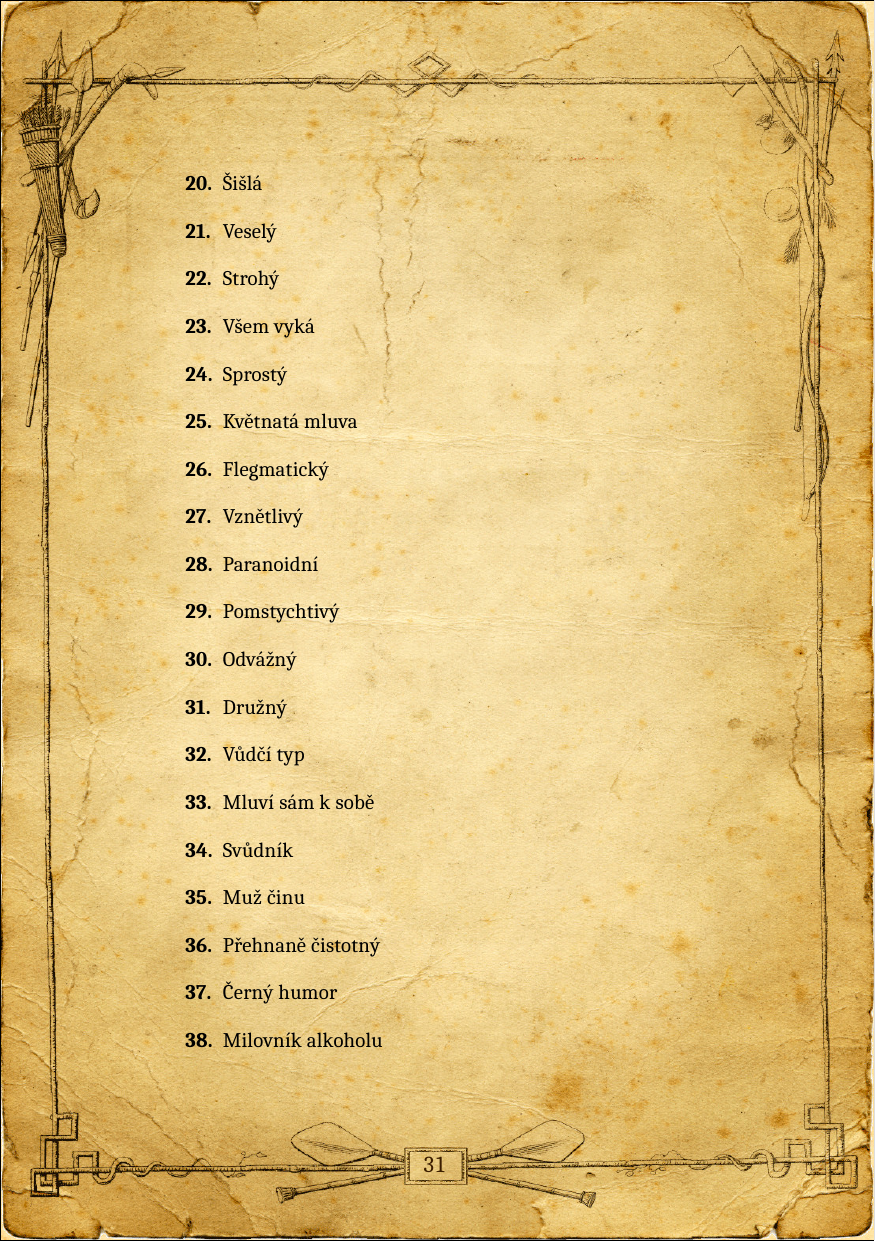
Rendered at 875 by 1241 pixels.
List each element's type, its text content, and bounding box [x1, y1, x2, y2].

list Paranoidní [185, 553, 726, 577]
list Vznětlivý [185, 505, 726, 529]
list Milovník alkoholu [185, 1029, 726, 1053]
list Svůdník [185, 838, 726, 862]
list Sprostý [185, 362, 726, 386]
list Veselý [185, 219, 726, 243]
list Mluví sám k⁠ sobě [185, 791, 726, 814]
list Pomstychtivý [185, 600, 726, 624]
list Odvážný [185, 648, 726, 672]
list Družný [185, 695, 726, 719]
list Muž činu [185, 886, 726, 910]
list Šišlá [185, 172, 726, 196]
list Vůdčí typ [185, 743, 726, 767]
list Strohý [185, 267, 726, 291]
list Květnatá mluva [185, 410, 726, 434]
list Přehnaně čistotný [185, 933, 726, 957]
list Flegmatický [185, 457, 726, 481]
list Černý humor [185, 981, 726, 1005]
picture [1, 1, 874, 1240]
list Všem vyká [185, 314, 726, 338]
